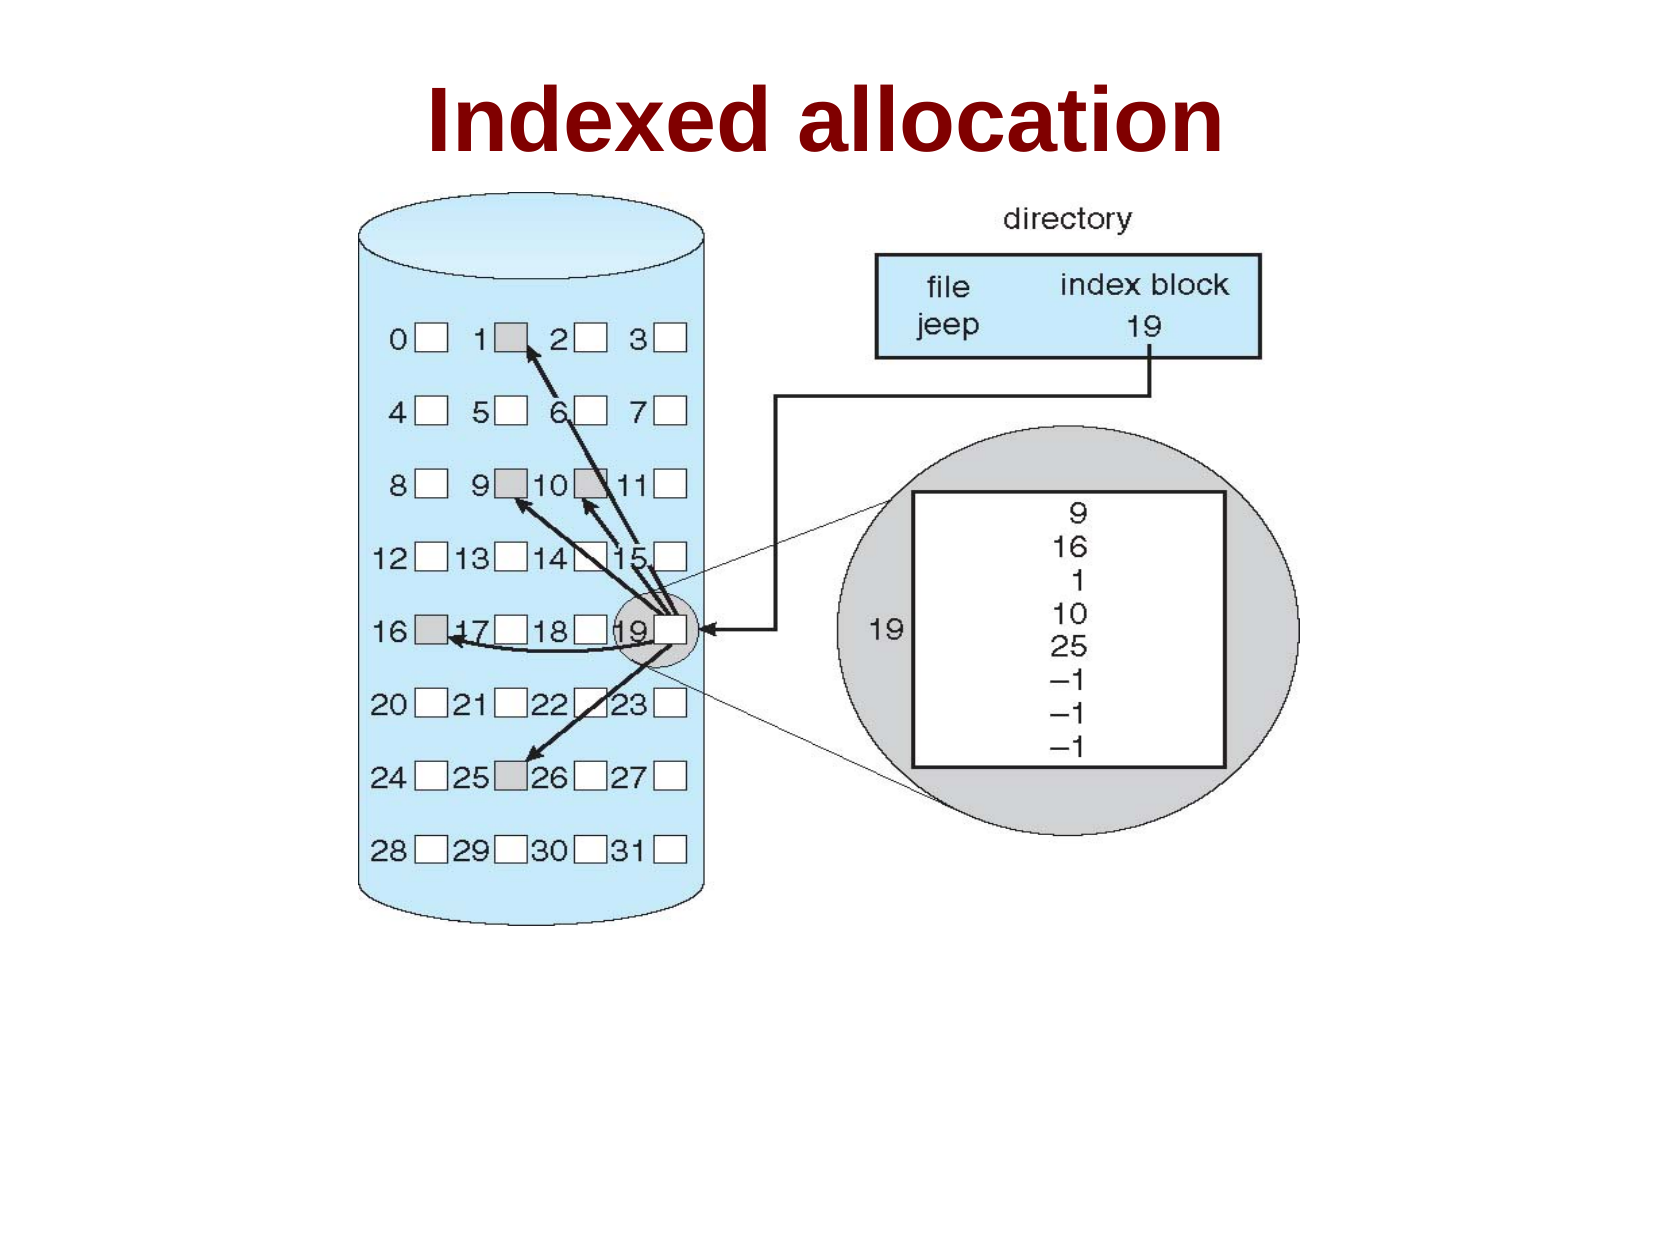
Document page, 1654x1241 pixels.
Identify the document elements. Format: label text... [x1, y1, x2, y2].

picture [358, 192, 1300, 926]
title Indexed allocation [82, 37, 1571, 193]
